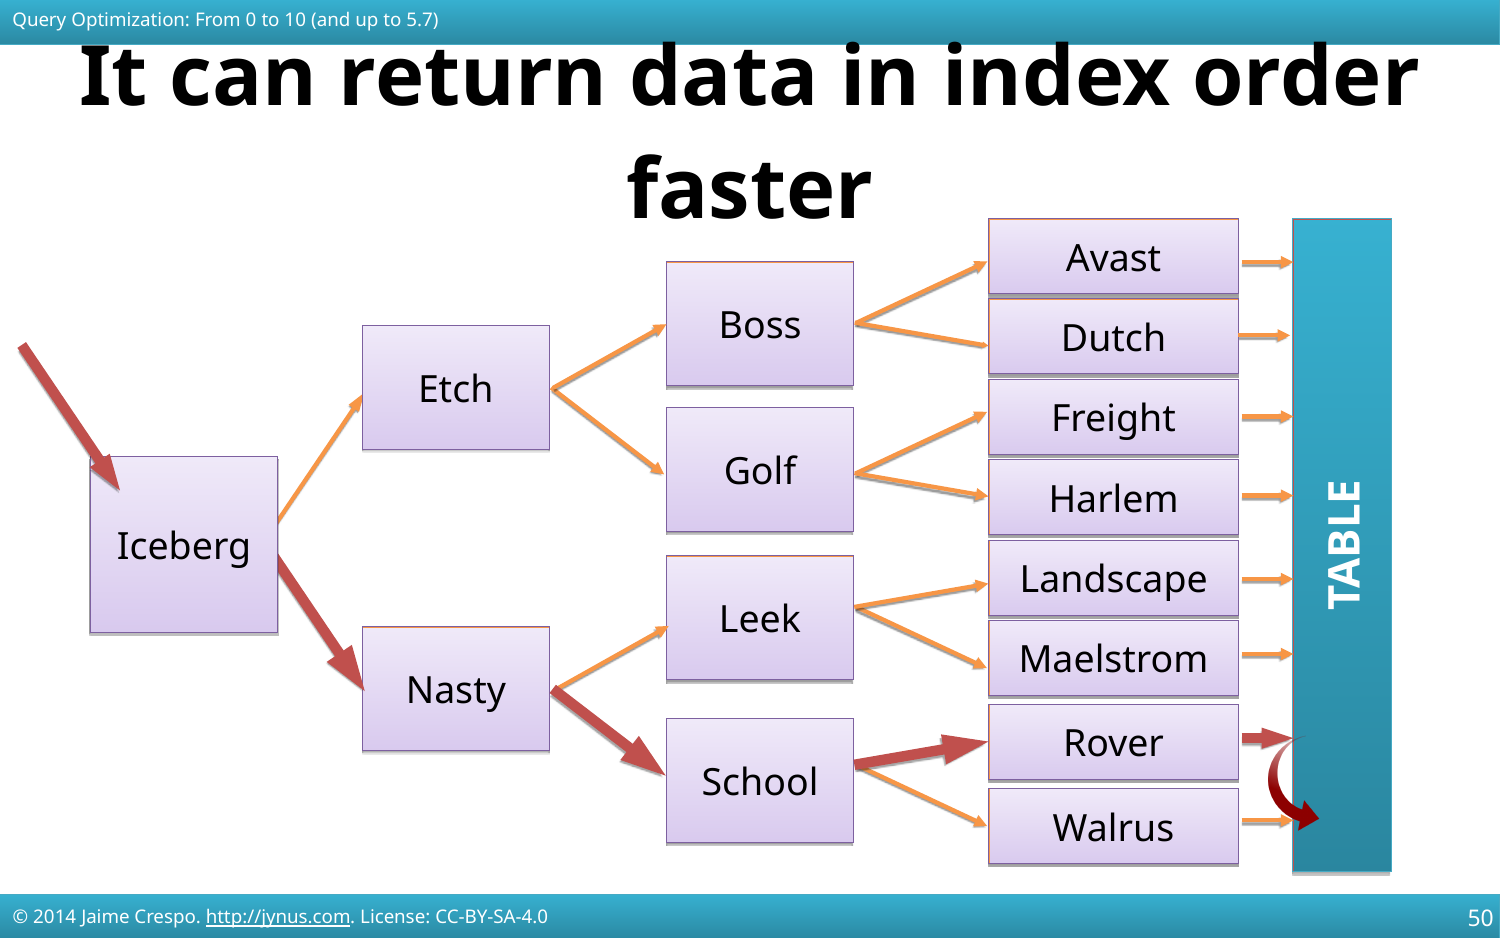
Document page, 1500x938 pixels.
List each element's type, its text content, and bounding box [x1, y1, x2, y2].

text_box Boss [666, 261, 854, 386]
text_box School [666, 718, 854, 843]
text_box Nasty [362, 626, 550, 751]
text_box Etch [362, 325, 550, 450]
text_box Rover [988, 704, 1239, 780]
text_box Iceberg [90, 456, 278, 633]
title It can return data in index order faster [75, 36, 1425, 224]
text_box Harlem [988, 459, 1239, 535]
text_box Walrus [988, 788, 1239, 864]
text_box TABLE [1292, 218, 1392, 872]
text_box Landscape [988, 540, 1239, 616]
text_box Maelstrom [988, 620, 1239, 696]
text_box Dutch [988, 298, 1239, 374]
text_box Freight [988, 379, 1239, 455]
text_box Golf [666, 407, 854, 532]
text_box Avast [988, 218, 1239, 294]
text_box Leek [666, 555, 854, 680]
picture [1266, 735, 1321, 832]
